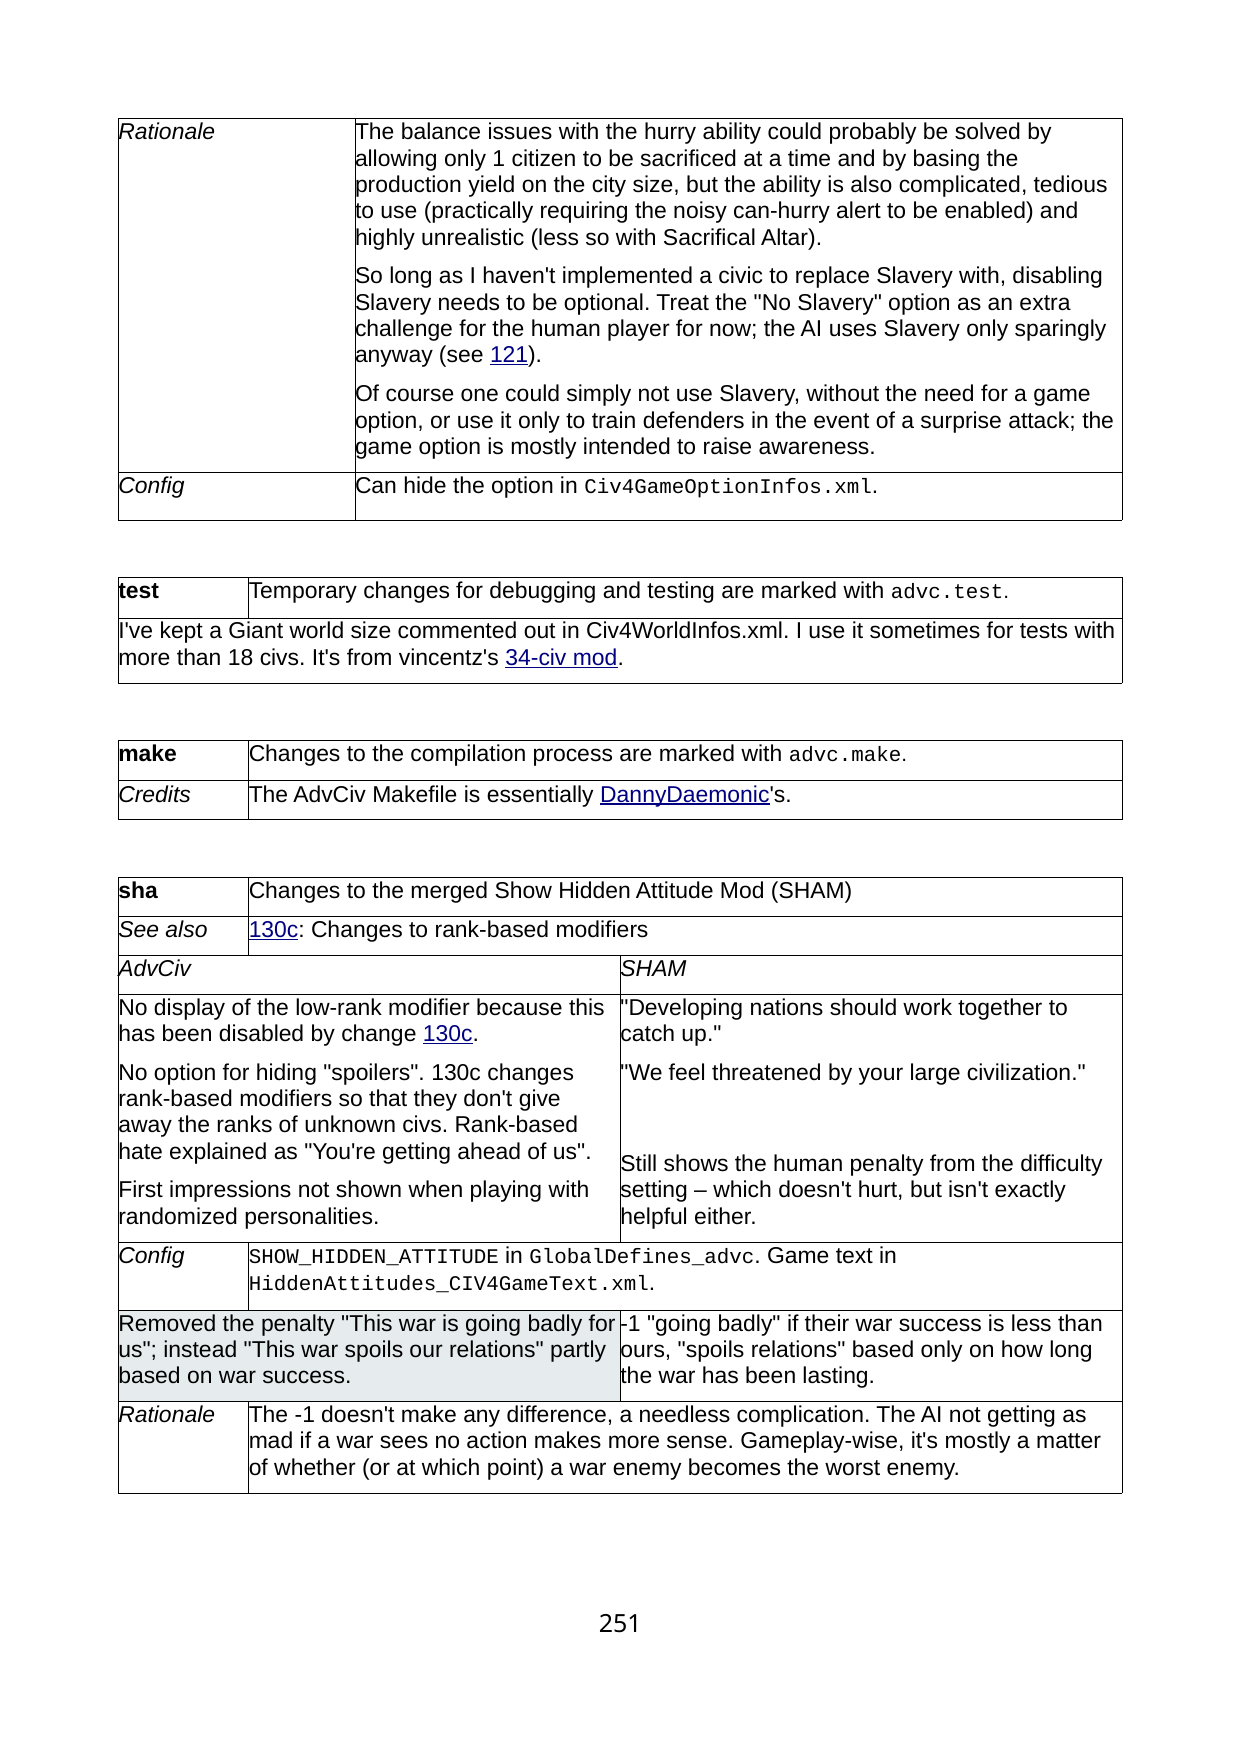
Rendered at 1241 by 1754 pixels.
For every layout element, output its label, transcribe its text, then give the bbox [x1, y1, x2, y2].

table_cell 130c: Changes to rank-based modifiers [249, 917, 1122, 954]
table_cell SHAM [621, 956, 1122, 993]
table_cell I've kept a Giant world size commented out in Civ4WorldInfos.xml. I use it sometimes for tests with more than 18 civs. It's from vincentz's 34-civ mod. [119, 619, 1122, 683]
table_cell Credits [119, 781, 248, 819]
table_cell See also [119, 917, 248, 954]
table_header test [119, 578, 248, 617]
table_cell AdvCiv [119, 956, 620, 993]
table_cell Config [119, 1243, 248, 1309]
table_header sha [119, 878, 248, 916]
table_cell "Developing nations should work together to catch up." "We feel threatened by your large civilization." Still shows the human penalty from the difficulty setting – which doesn't hurt, but isn't exactly helpful either. [621, 995, 1122, 1242]
table_cell No display of the low-rank modifier because this has been disabled by change 130c. No option for hiding "spoilers". 130c changes rank-based modifiers so that they don't give away the ranks of unknown civs. Rank-based hate explained as "You're getting ahead of us". First impressions not shown when playing with randomized personalities. [119, 995, 620, 1242]
table_cell Config [119, 473, 355, 519]
table_cell SHOW_HIDDEN_ATTITUDE in GlobalDefines_advc. Game text in HiddenAttitudes_CIV4GameText.xml. [249, 1243, 1122, 1309]
table_cell Rationale [119, 1402, 248, 1493]
table_cell Rationale [119, 119, 355, 472]
table_cell The -1 doesn't make any difference, a needless complication. The AI not getting as mad if a war sees no action makes more sense. Gameplay-wise, it's mostly a matter of whether (or at which point) a war enemy becomes the worst enemy. [249, 1402, 1122, 1493]
table_header Temporary changes for debugging and testing are marked with advc.test. [249, 578, 1122, 617]
table_cell -1 "going badly" if their war success is less than ours, "spoils relations" based only on how long the war has been lasting. [621, 1311, 1122, 1401]
table_cell Can hide the option in Civ4GameOptionInfos.xml. [356, 473, 1122, 519]
table_cell Removed the penalty "This war is going badly for us"; instead "This war spoils our relations" partly based on war success. [119, 1311, 620, 1401]
table_cell The AdvCiv Makefile is essentially DannyDaemonic's. [249, 781, 1122, 819]
table_header make [119, 741, 248, 780]
table_header Changes to the merged Show Hidden Attitude Mod (SHAM) [249, 878, 1122, 916]
table_header Changes to the compilation process are marked with advc.make. [249, 741, 1122, 780]
table_cell The balance issues with the hurry ability could probably be solved by allowing only 1 citizen to be sacrificed at a time and by basing the production yield on the city size, but the ability is also complicated, tedious to use (practically requiring the noisy can-hurry alert to be enabled) and highly unrealistic (less so with Sacrifical Altar). So long as I haven't implemented a civic to replace Slavery with, disabling Slavery needs to be optional. Treat the "No Slavery" option as an extra challenge for the human player for now; the AI uses Slavery only sparingly anyway (see 121). Of course one could simply not use Slavery, without the need for a game option, or use it only to train defenders in the event of a surprise attack; the game option is mostly intended to raise awareness. [356, 119, 1122, 472]
